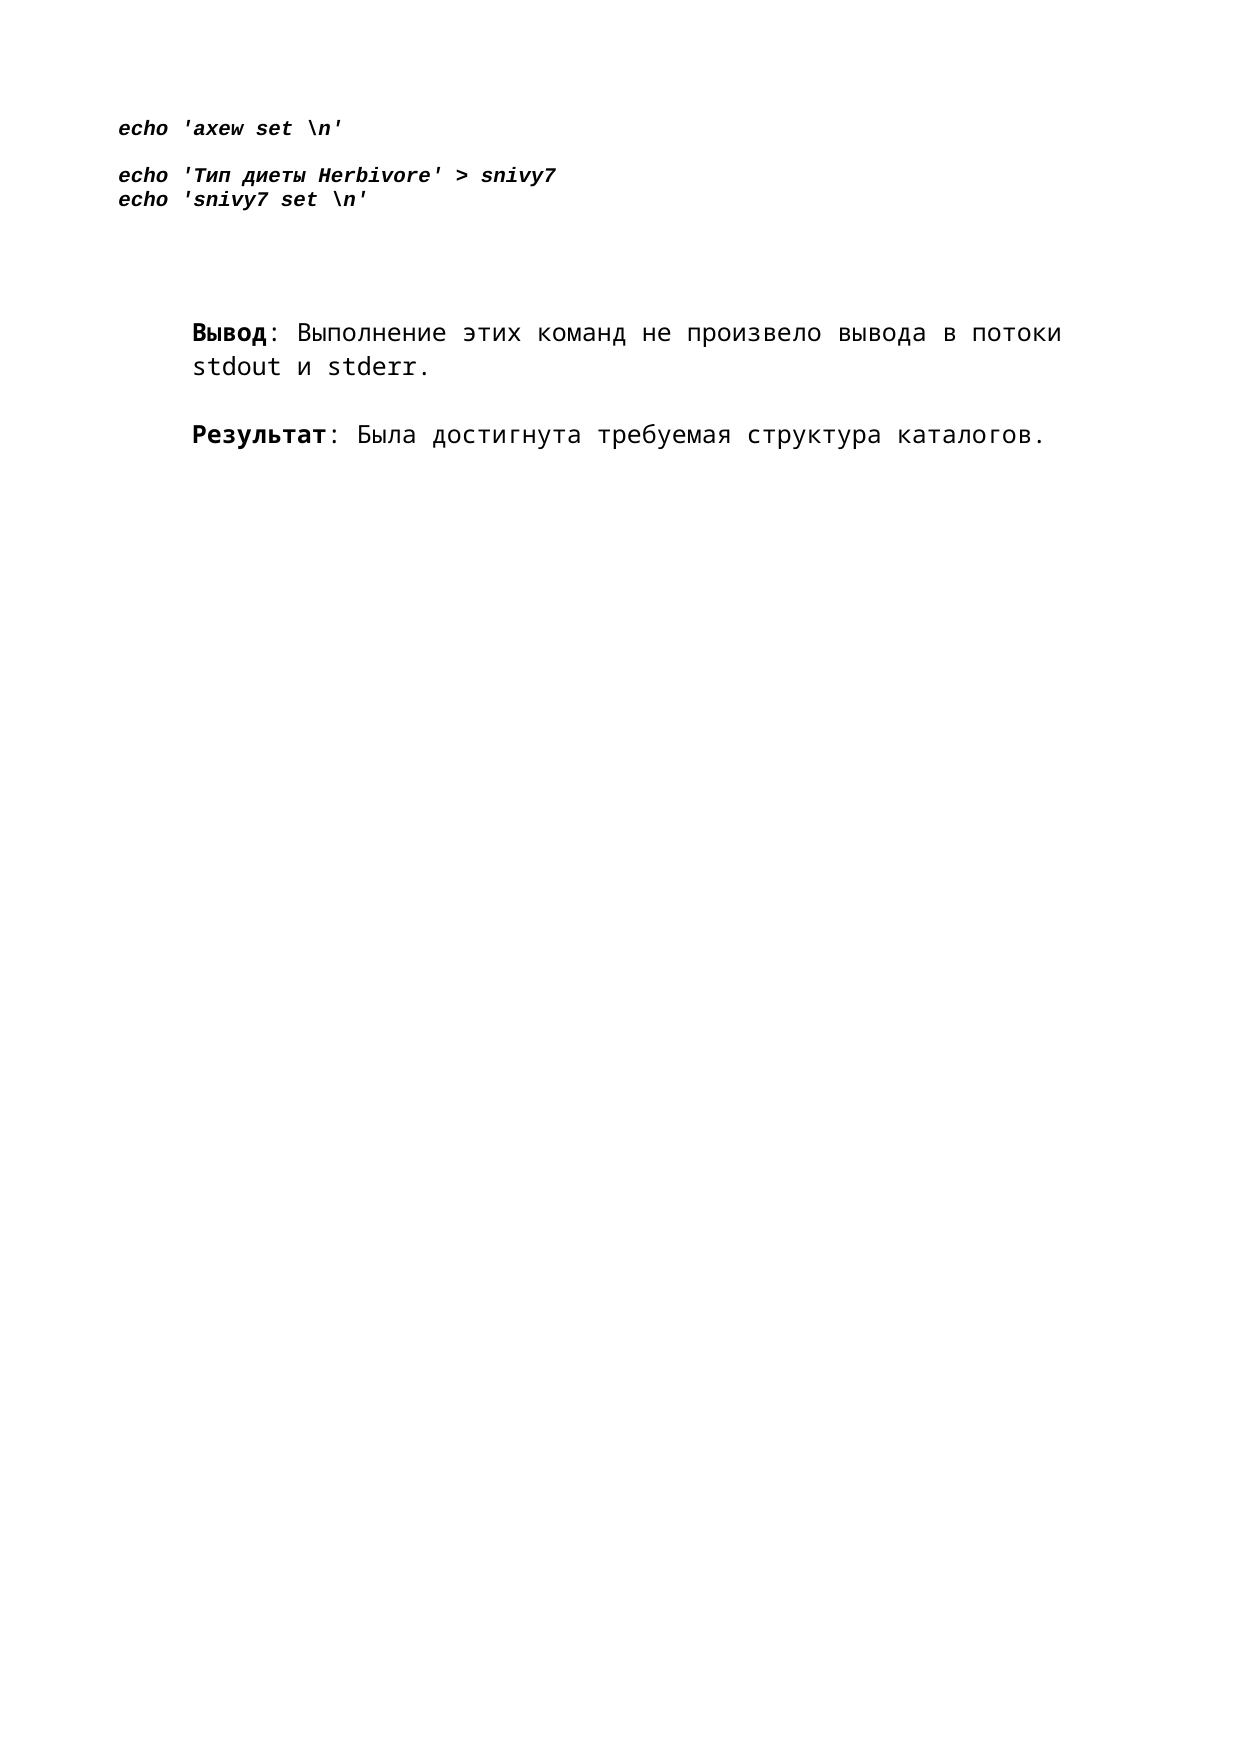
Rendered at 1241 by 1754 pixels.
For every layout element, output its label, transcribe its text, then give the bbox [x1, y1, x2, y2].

text echo 'axew set \n' [118, 118, 1122, 142]
text Результат: Была достигнута требуемая структура каталогов. [118, 417, 1122, 451]
text echo 'snivy7 set \n' [118, 189, 1122, 213]
text echo 'Тип диеты Herbivore' > snivy7 [118, 165, 1122, 189]
text Вывод: Выполнение этих команд не произвело вывода в потоки stdout и stderr. [192, 315, 1122, 383]
